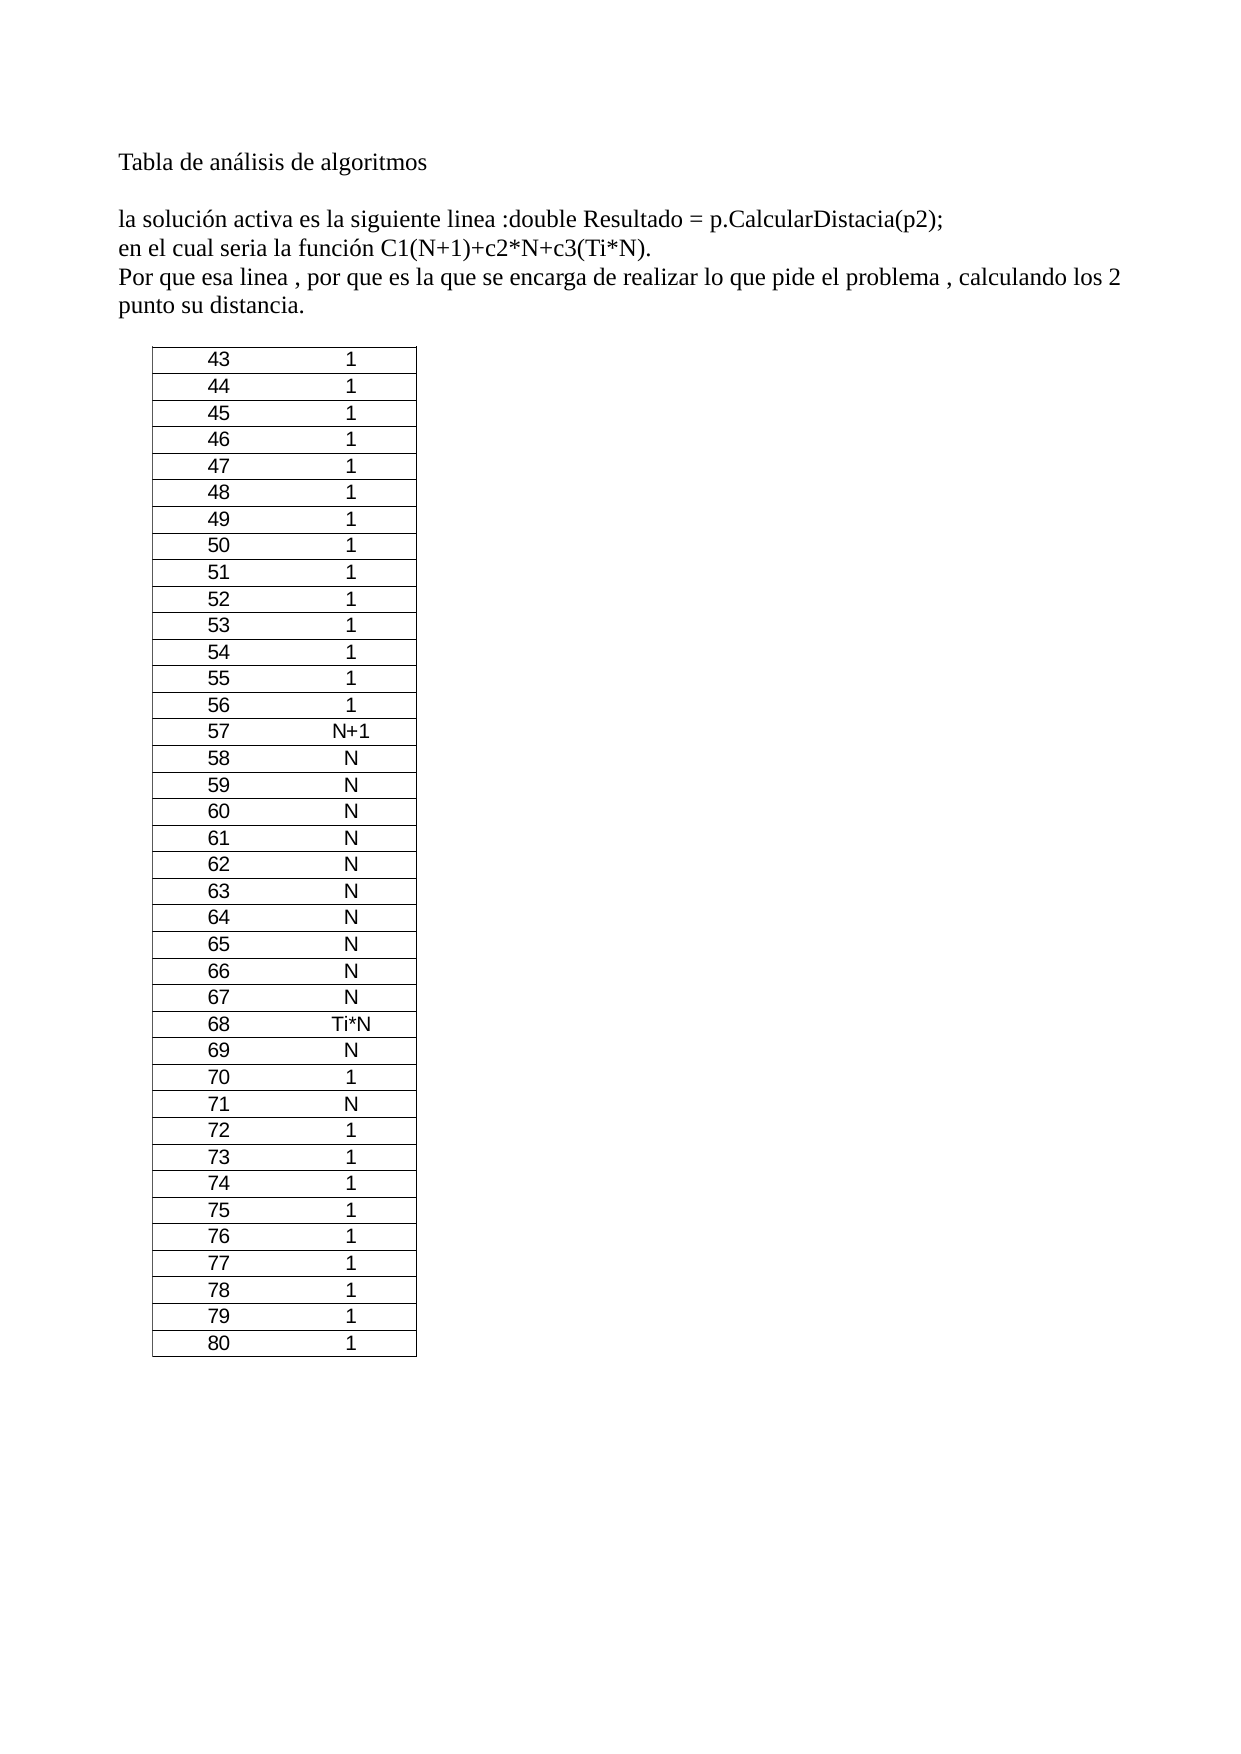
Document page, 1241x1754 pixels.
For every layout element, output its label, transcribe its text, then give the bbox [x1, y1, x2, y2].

text Tabla de análisis de algoritmos [118, 147, 1122, 176]
text la solución activa es la siguiente linea :double Resultado = p.CalcularDistacia(p2); [118, 204, 1122, 233]
text en el cual seria la función C1(N+1)+c2*N+c3(Ti*N). [118, 233, 1122, 262]
text Por que esa linea , por que es la que se encarga de realizar lo que pide el problema , calculando los 2 punto su distancia. [118, 262, 1122, 319]
